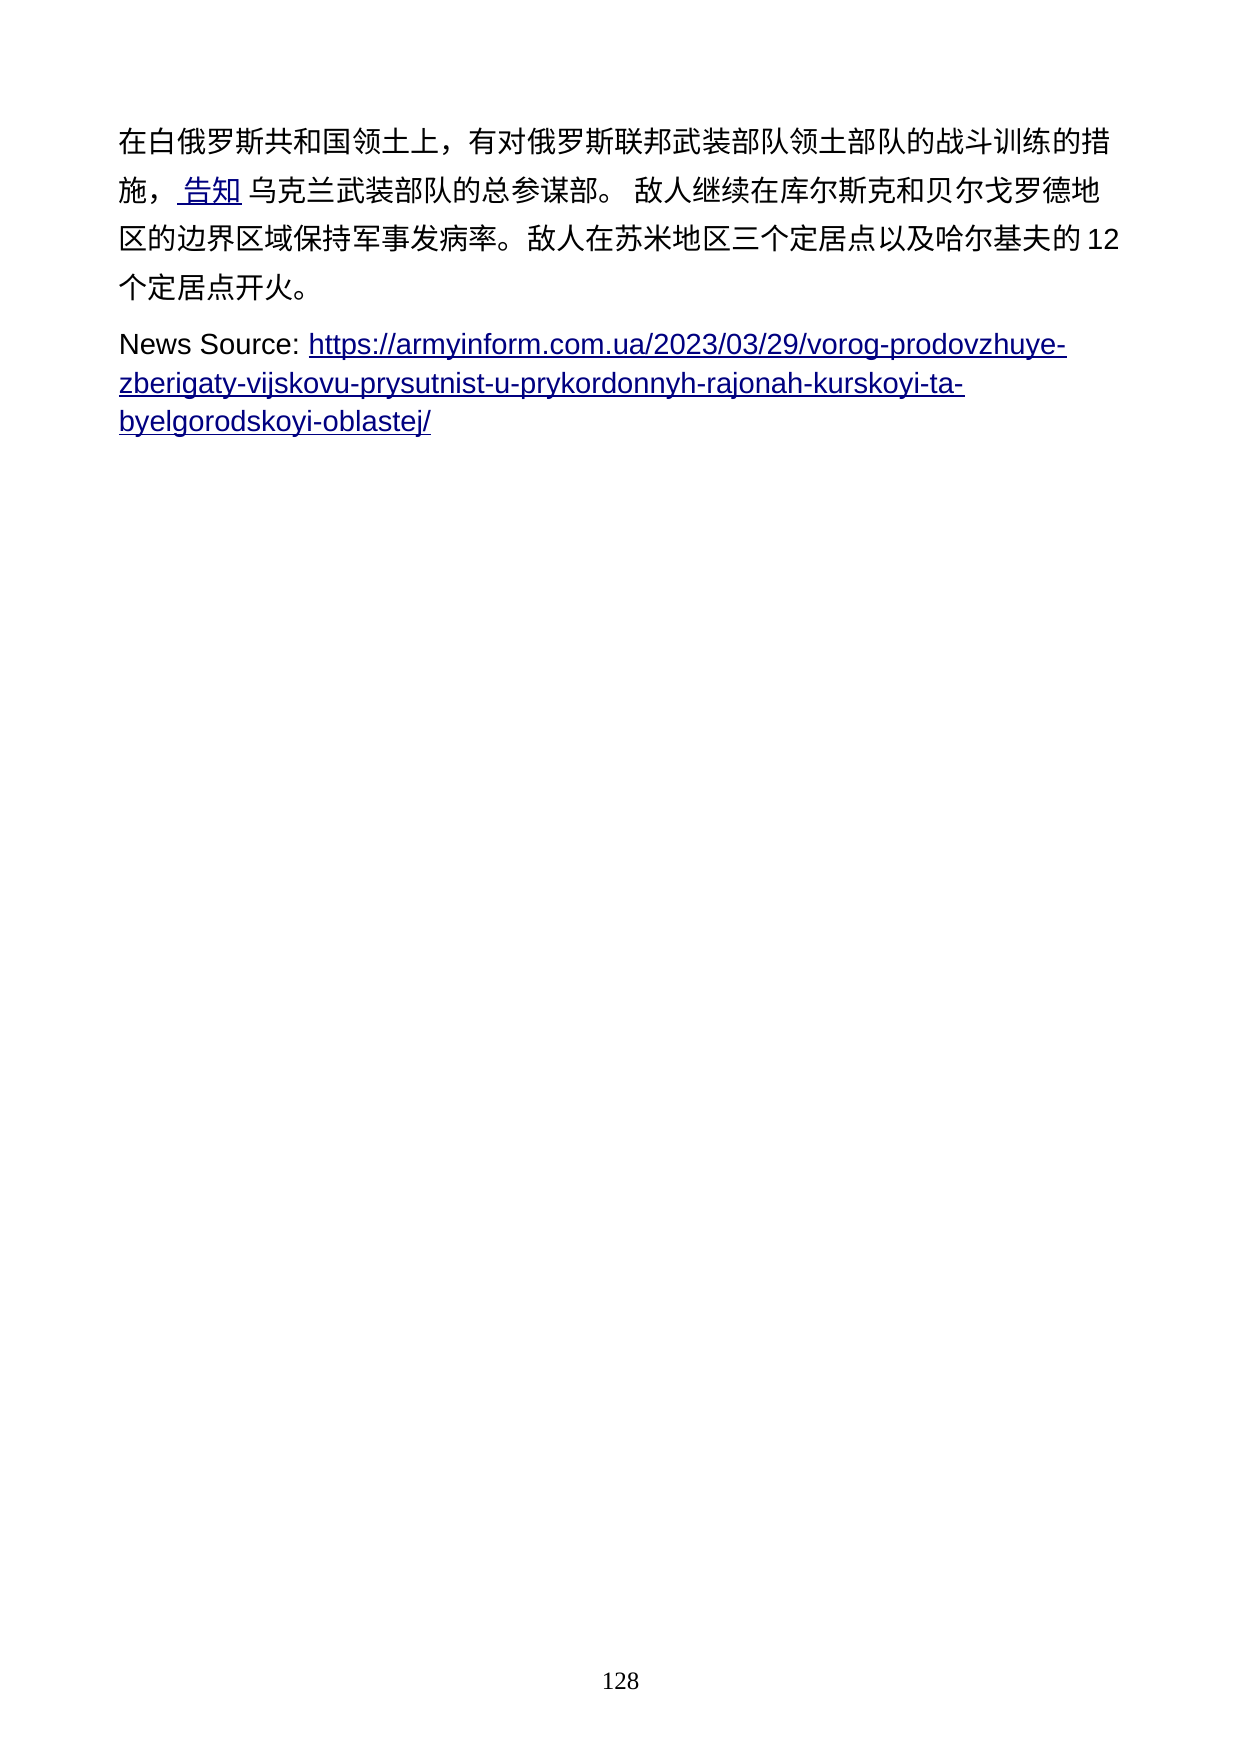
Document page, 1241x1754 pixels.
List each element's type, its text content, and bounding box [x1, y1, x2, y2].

text 在白俄罗斯共和国领土上，有对俄罗斯联邦武装部队领土部队的战斗训练的措施， 告知 乌克兰武装部队的总参谋部。 敌人继续在库尔斯克和贝尔戈罗德地区的边界区域保持军事发病率。敌人在苏米地区三个定居点以及哈尔基夫的12个定居点开火。 [118, 118, 1122, 306]
text News Source: https://armyinform.com.ua/2023/03/29/vorog-prodovzhuye-zberigaty-vijskovu-prysutnist-u-prykordonnyh-rajonah-kurskoyi-ta-byelgorodskoyi-oblastej/ [118, 327, 1122, 438]
